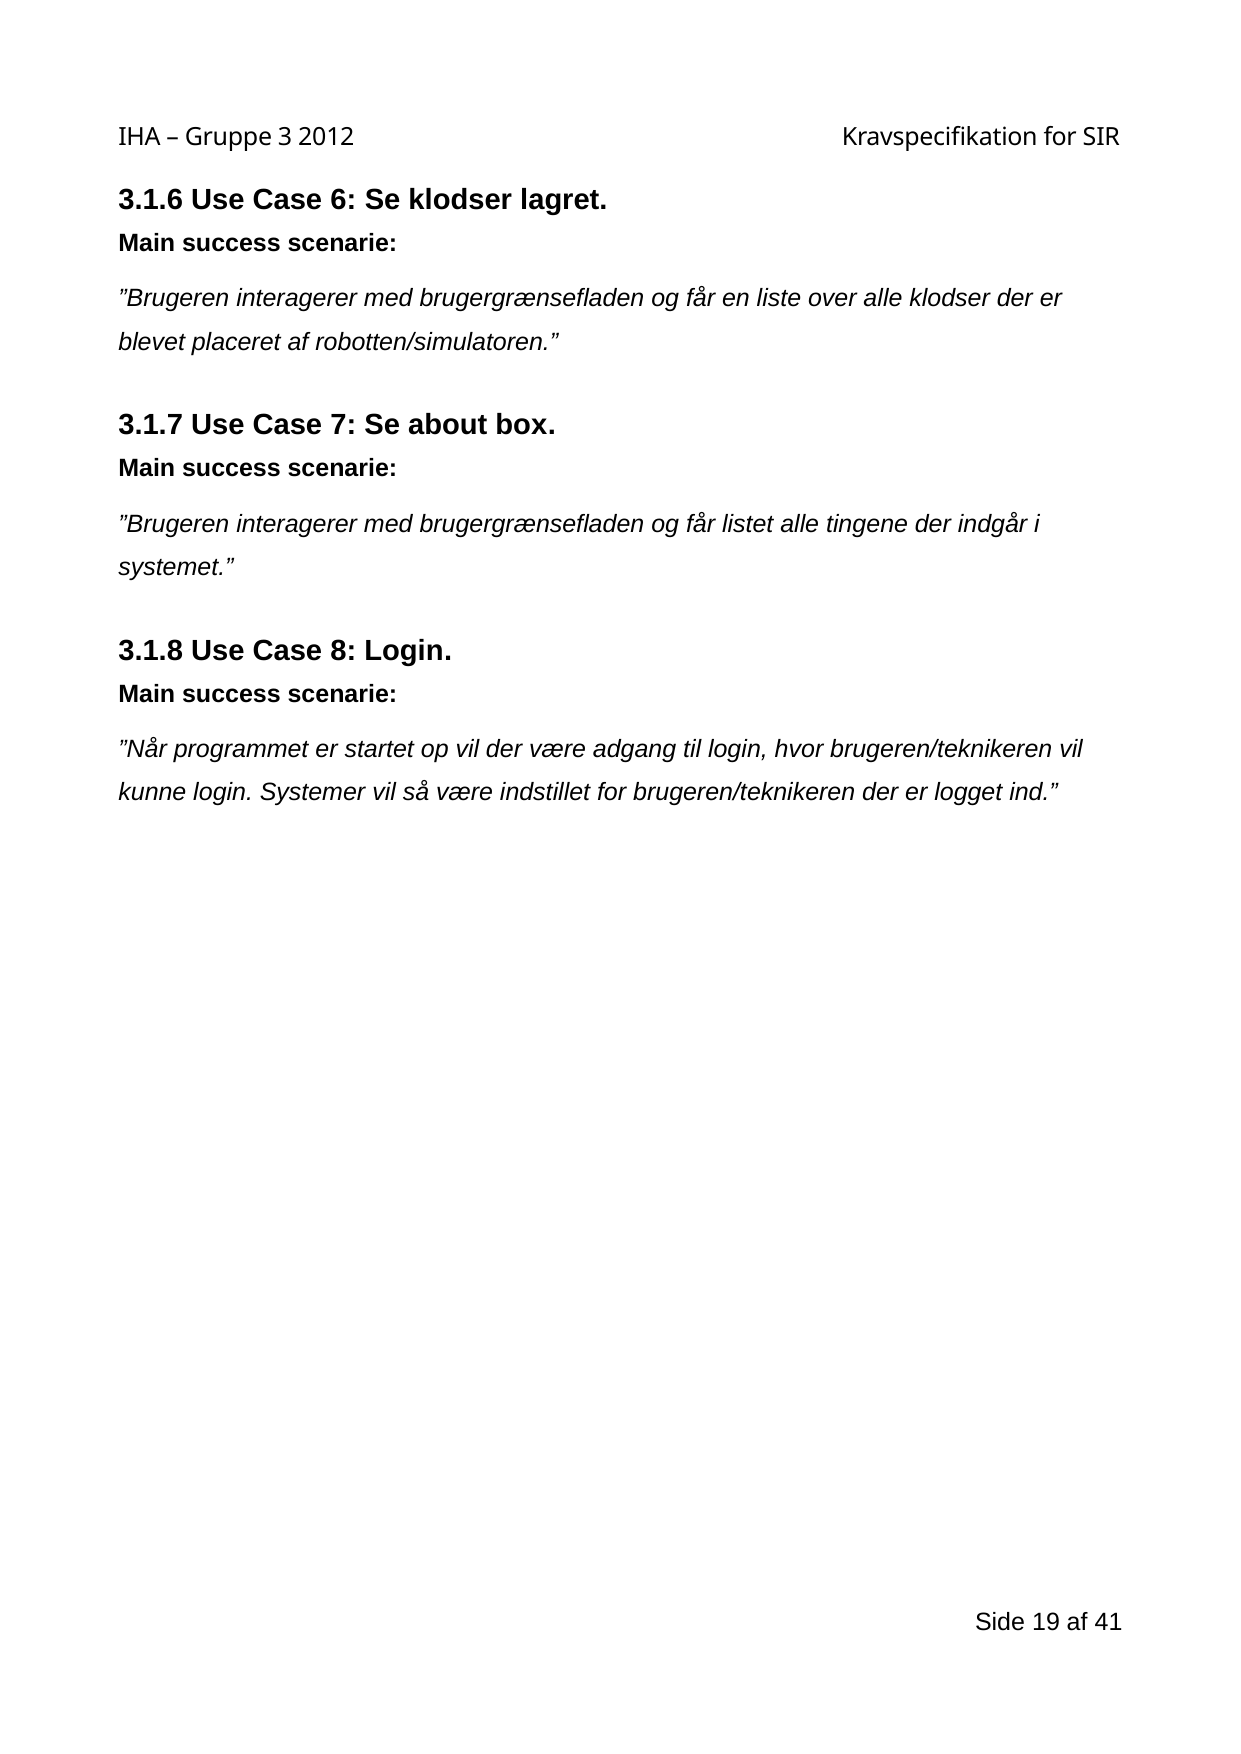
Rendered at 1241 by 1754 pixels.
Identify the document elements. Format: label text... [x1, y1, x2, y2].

text ”Når programmet er startet op vil der være adgang til login, hvor brugeren/teknikeren vil kunne login. Systemer vil så være indstillet for brugeren/teknikeren der er logget ind.” [118, 734, 1122, 806]
text ”Brugeren interagerer med brugergrænsefladen og får listet alle tingene der indgår i systemet.” [118, 509, 1122, 581]
text Main success scenarie: [118, 228, 1122, 256]
text Main success scenarie: [118, 678, 1122, 707]
text Main success scenarie: [118, 453, 1122, 482]
subtitle 3.1.6 Use Case 6: Se klodser lagret. [118, 182, 1122, 215]
subtitle 3.1.7 Use Case 7: Se about box. [118, 407, 1122, 441]
text ”Brugeren interagerer med brugergrænsefladen og får en liste over alle klodser der er blevet placeret af robotten/simulatoren.” [118, 283, 1122, 355]
subtitle 3.1.8 Use Case 8: Login. [118, 632, 1122, 666]
